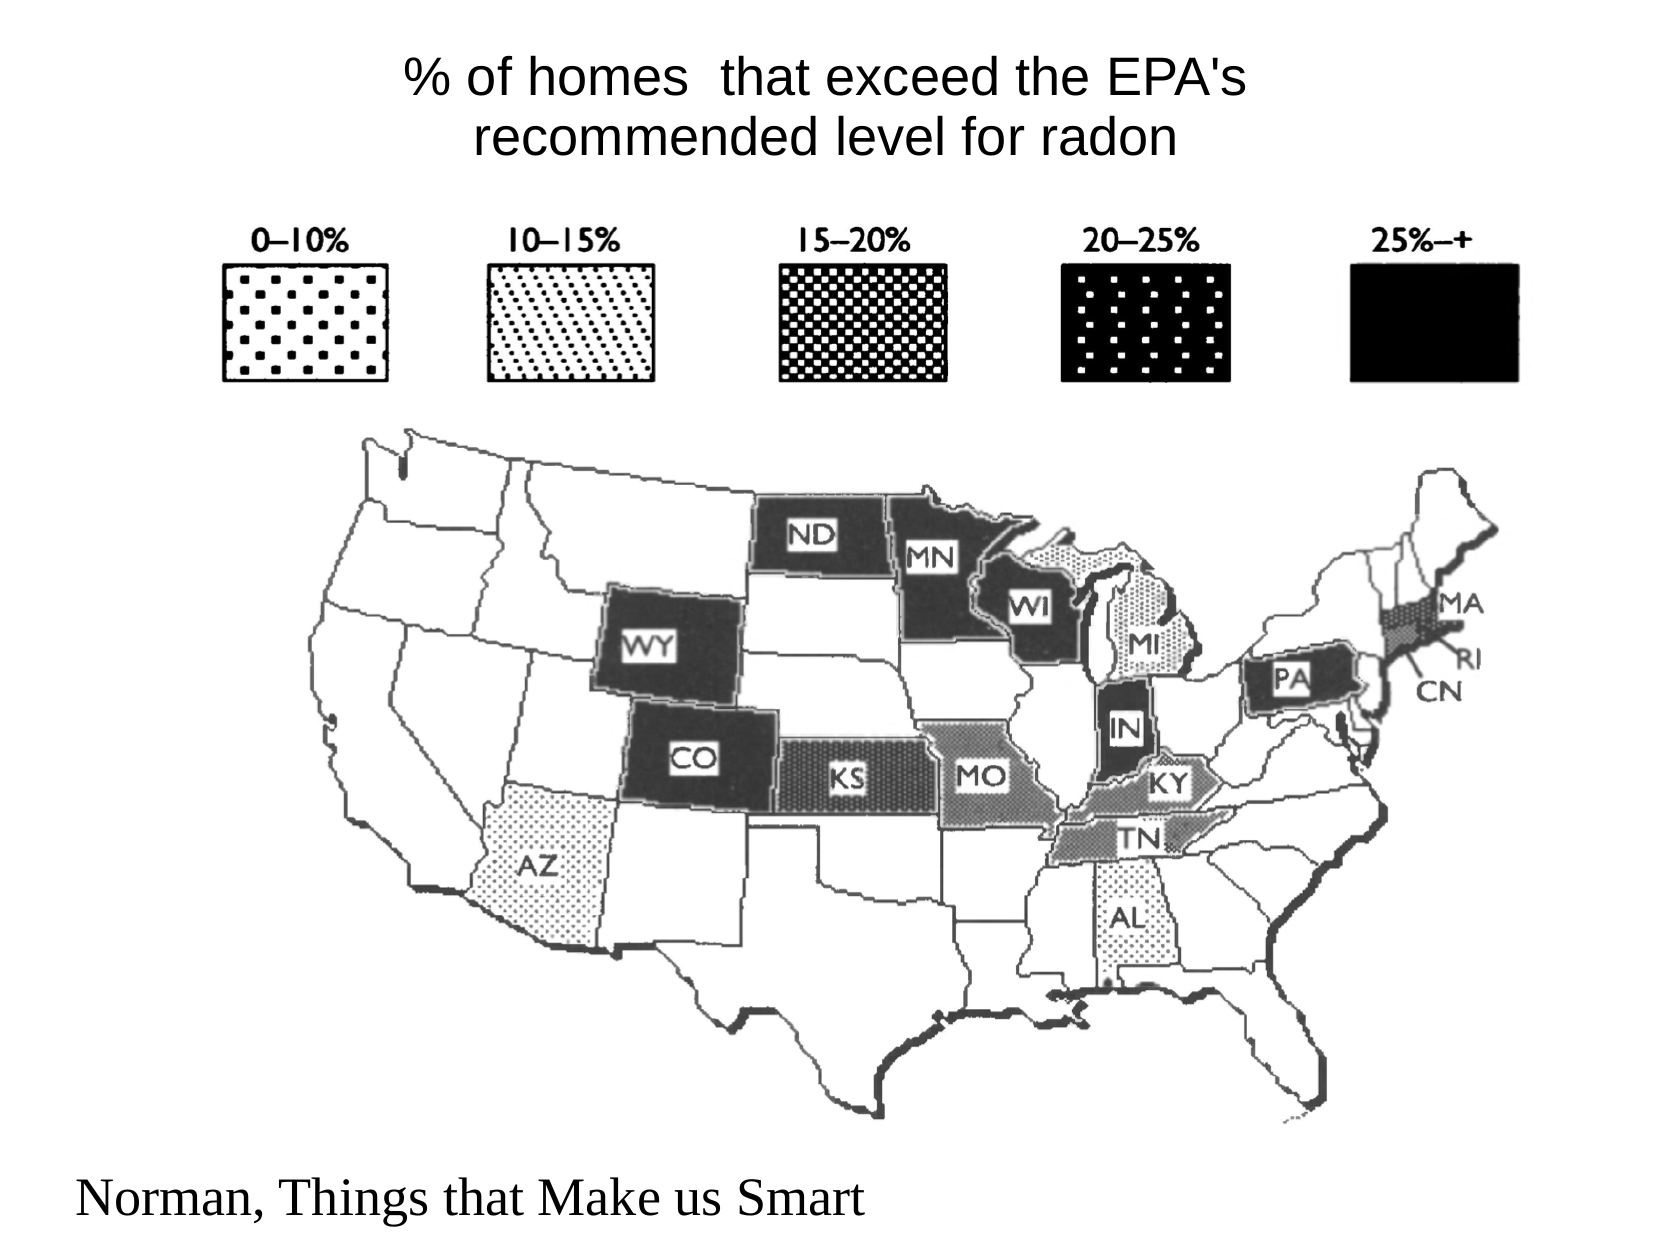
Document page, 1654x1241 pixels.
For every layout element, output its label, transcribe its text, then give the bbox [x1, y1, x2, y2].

title % of homes that exceed the EPA's recommended level for radon [90, 2, 1579, 211]
picture [165, 194, 1626, 1150]
text_box Norman, Things that Make us Smart [75, 1166, 1636, 1241]
